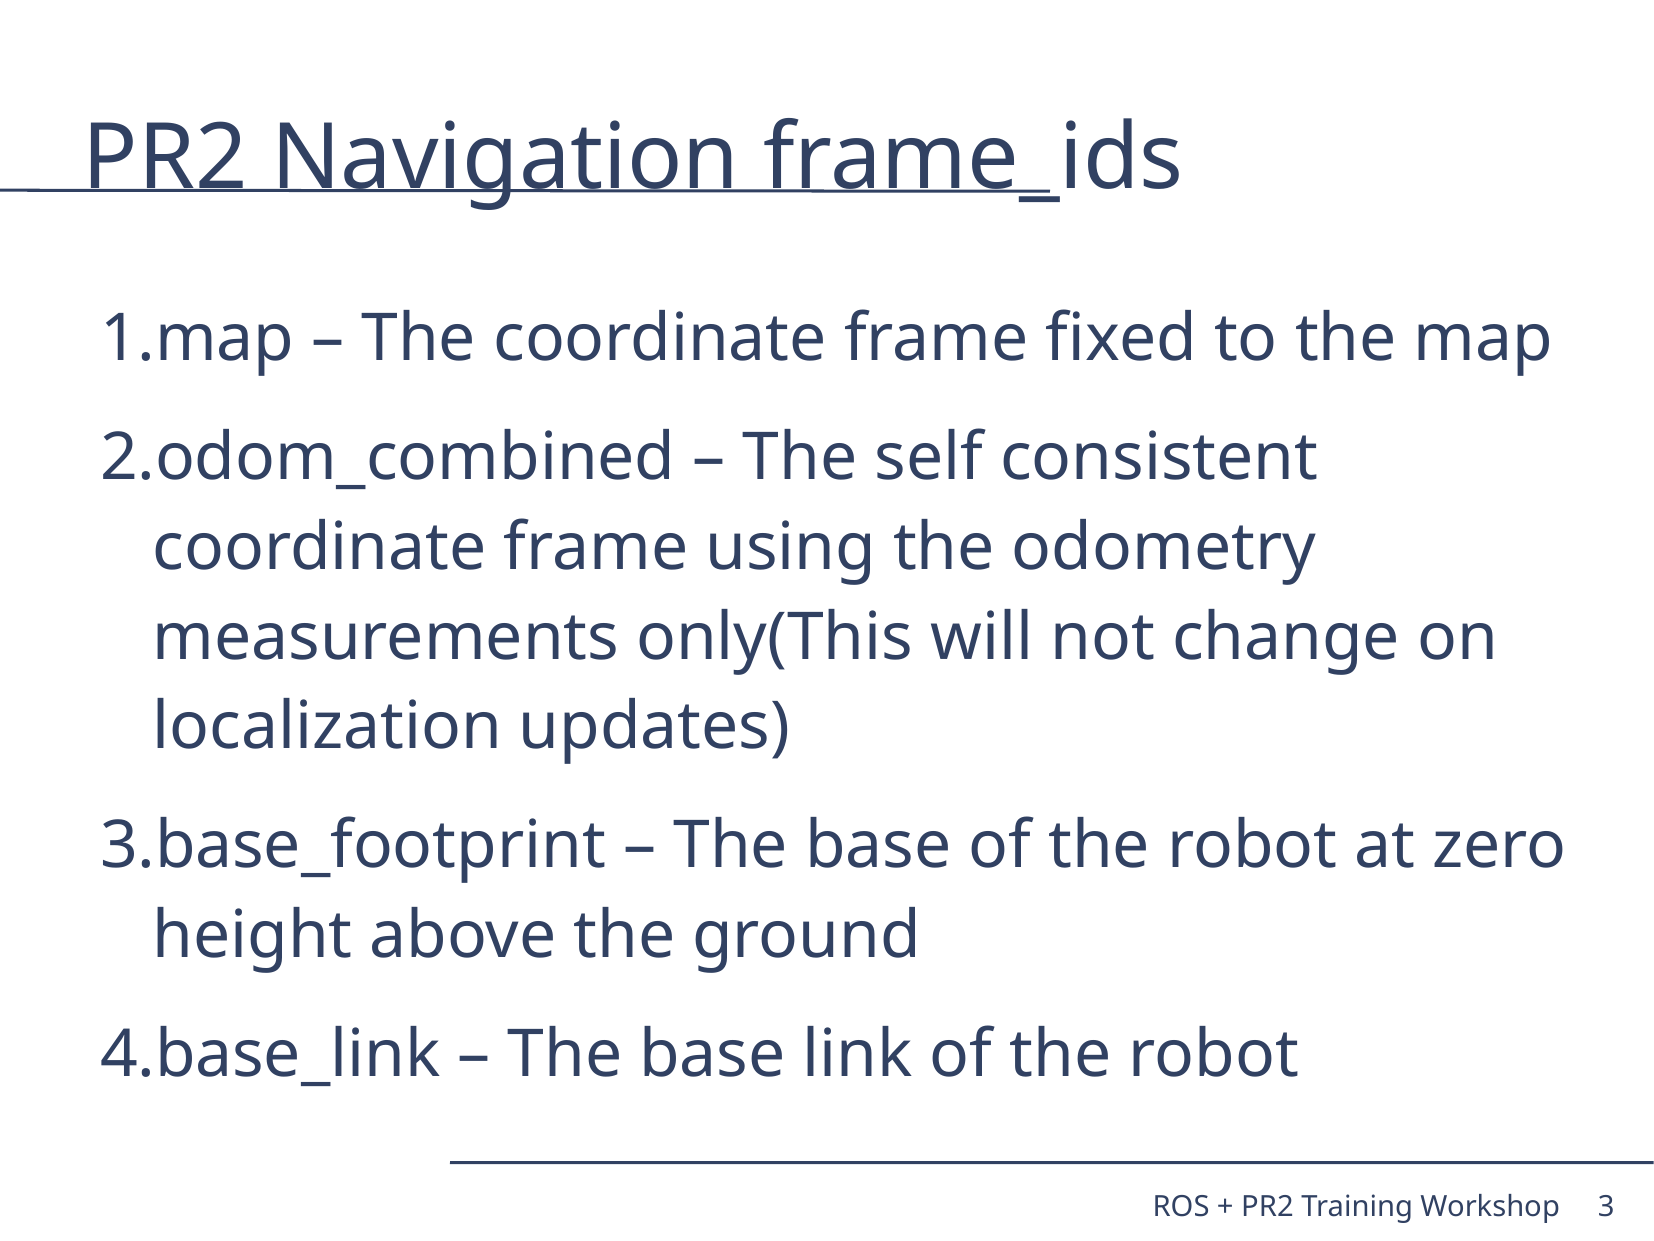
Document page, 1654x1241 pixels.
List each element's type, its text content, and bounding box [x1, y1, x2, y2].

title PR2 Navigation frame_ids [82, 49, 1571, 257]
list map – The coordinate frame fixed to the map odom_combined – The self consistent coordinate frame using the odometry measurements only(This will not change on localization updates) base_footprint – The base of the robot at zero height above the ground base_link – The base link of the robot [82, 290, 1571, 1109]
